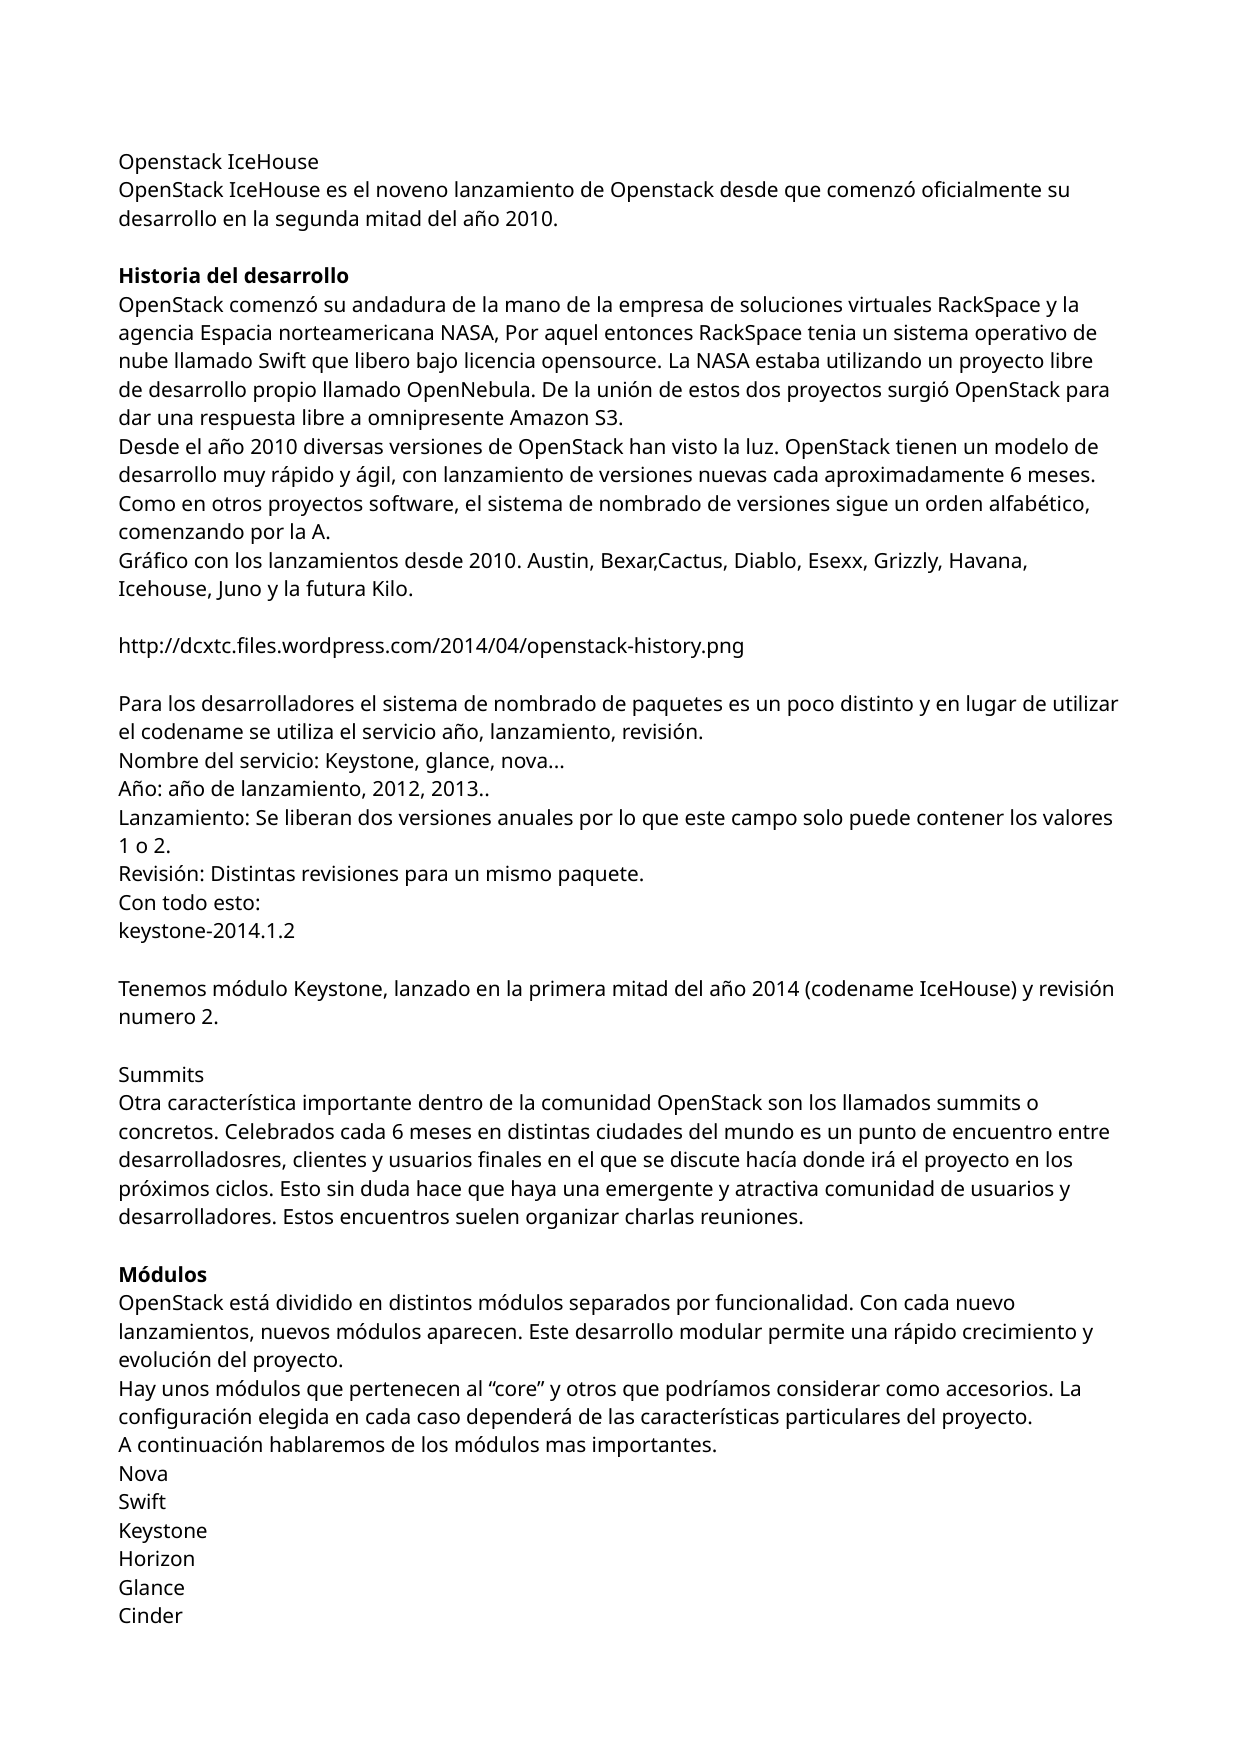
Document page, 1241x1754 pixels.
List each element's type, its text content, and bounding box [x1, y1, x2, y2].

text OpenStack comenzó su andadura de la mano de la empresa de soluciones virtuales RackSpace y la agencia Espacia norteamericana NASA, Por aquel entonces RackSpace tenia un sistema operativo de nube llamado Swift que libero bajo licencia opensource. La NASA estaba utilizando un proyecto libre de desarrollo propio llamado OpenNebula. De la unión de estos dos proyectos surgió OpenStack para dar una respuesta libre a omnipresente Amazon S3. [118, 290, 1122, 432]
text Gráfico con los lanzamientos desde 2010. Austin, Bexar,Cactus, Diablo, Esexx, Grizzly, Havana, Icehouse, Juno y la futura Kilo. [118, 546, 1122, 603]
text Con todo esto: [118, 888, 1122, 916]
text OpenStack IceHouse es el noveno lanzamiento de Openstack desde que comenzó oficialmente su desarrollo en la segunda mitad del año 2010. [118, 175, 1122, 232]
text Para los desarrolladores el sistema de nombrado de paquetes es un poco distinto y en lugar de utilizar el codename se utiliza el servicio año, lanzamiento, revisión. [118, 689, 1122, 746]
text Revisión: Distintas revisiones para un mismo paquete. [118, 859, 1122, 888]
text Módulos [118, 1260, 1122, 1288]
text Tenemos módulo Keystone, lanzado en la primera mitad del año 2014 (codename IceHouse) y revisión numero 2. [118, 974, 1122, 1031]
text Año: año de lanzamiento, 2012, 2013.. [118, 774, 1122, 803]
text Hay unos módulos que pertenecen al “core” y otros que podríamos considerar como accesorios. La configuración elegida en cada caso dependerá de las características particulares del proyecto. [118, 1374, 1122, 1431]
text A continuación hablaremos de los módulos mas importantes. [118, 1431, 1122, 1459]
text Keystone [118, 1516, 1122, 1544]
text Summits [118, 1060, 1122, 1088]
text Cinder [118, 1601, 1122, 1629]
text Glance [118, 1573, 1122, 1601]
text keystone-2014.1.2 [118, 916, 1122, 945]
text Otra característica importante dentro de la comunidad OpenStack son los llamados summits o concretos. Celebrados cada 6 meses en distintas ciudades del mundo es un punto de encuentro entre desarrolladosres, clientes y usuarios finales en el que se discute hacía donde irá el proyecto en los próximos ciclos. Esto sin duda hace que haya una emergente y atractiva comunidad de usuarios y desarrolladores. Estos encuentros suelen organizar charlas reuniones. [118, 1088, 1122, 1231]
text OpenStack está dividido en distintos módulos separados por funcionalidad. Con cada nuevo lanzamientos, nuevos módulos aparecen. Este desarrollo modular permite una rápido crecimiento y evolución del proyecto. [118, 1288, 1122, 1374]
text Openstack IceHouse [118, 147, 1122, 175]
text Desde el año 2010 diversas versiones de OpenStack han visto la luz. OpenStack tienen un modelo de desarrollo muy rápido y ágil, con lanzamiento de versiones nuevas cada aproximadamente 6 meses. Como en otros proyectos software, el sistema de nombrado de versiones sigue un orden alfabético, comenzando por la A. [118, 432, 1122, 546]
text Horizon [118, 1544, 1122, 1573]
text http://dcxtc.files.wordpress.com/2014/04/openstack-history.png [118, 631, 1122, 660]
text Swift [118, 1487, 1122, 1516]
text Nombre del servicio: Keystone, glance, nova... [118, 746, 1122, 774]
text Lanzamiento: Se liberan dos versiones anuales por lo que este campo solo puede contener los valores 1 o 2. [118, 803, 1122, 859]
text Nova [118, 1459, 1122, 1487]
text Historia del desarrollo [118, 261, 1122, 290]
